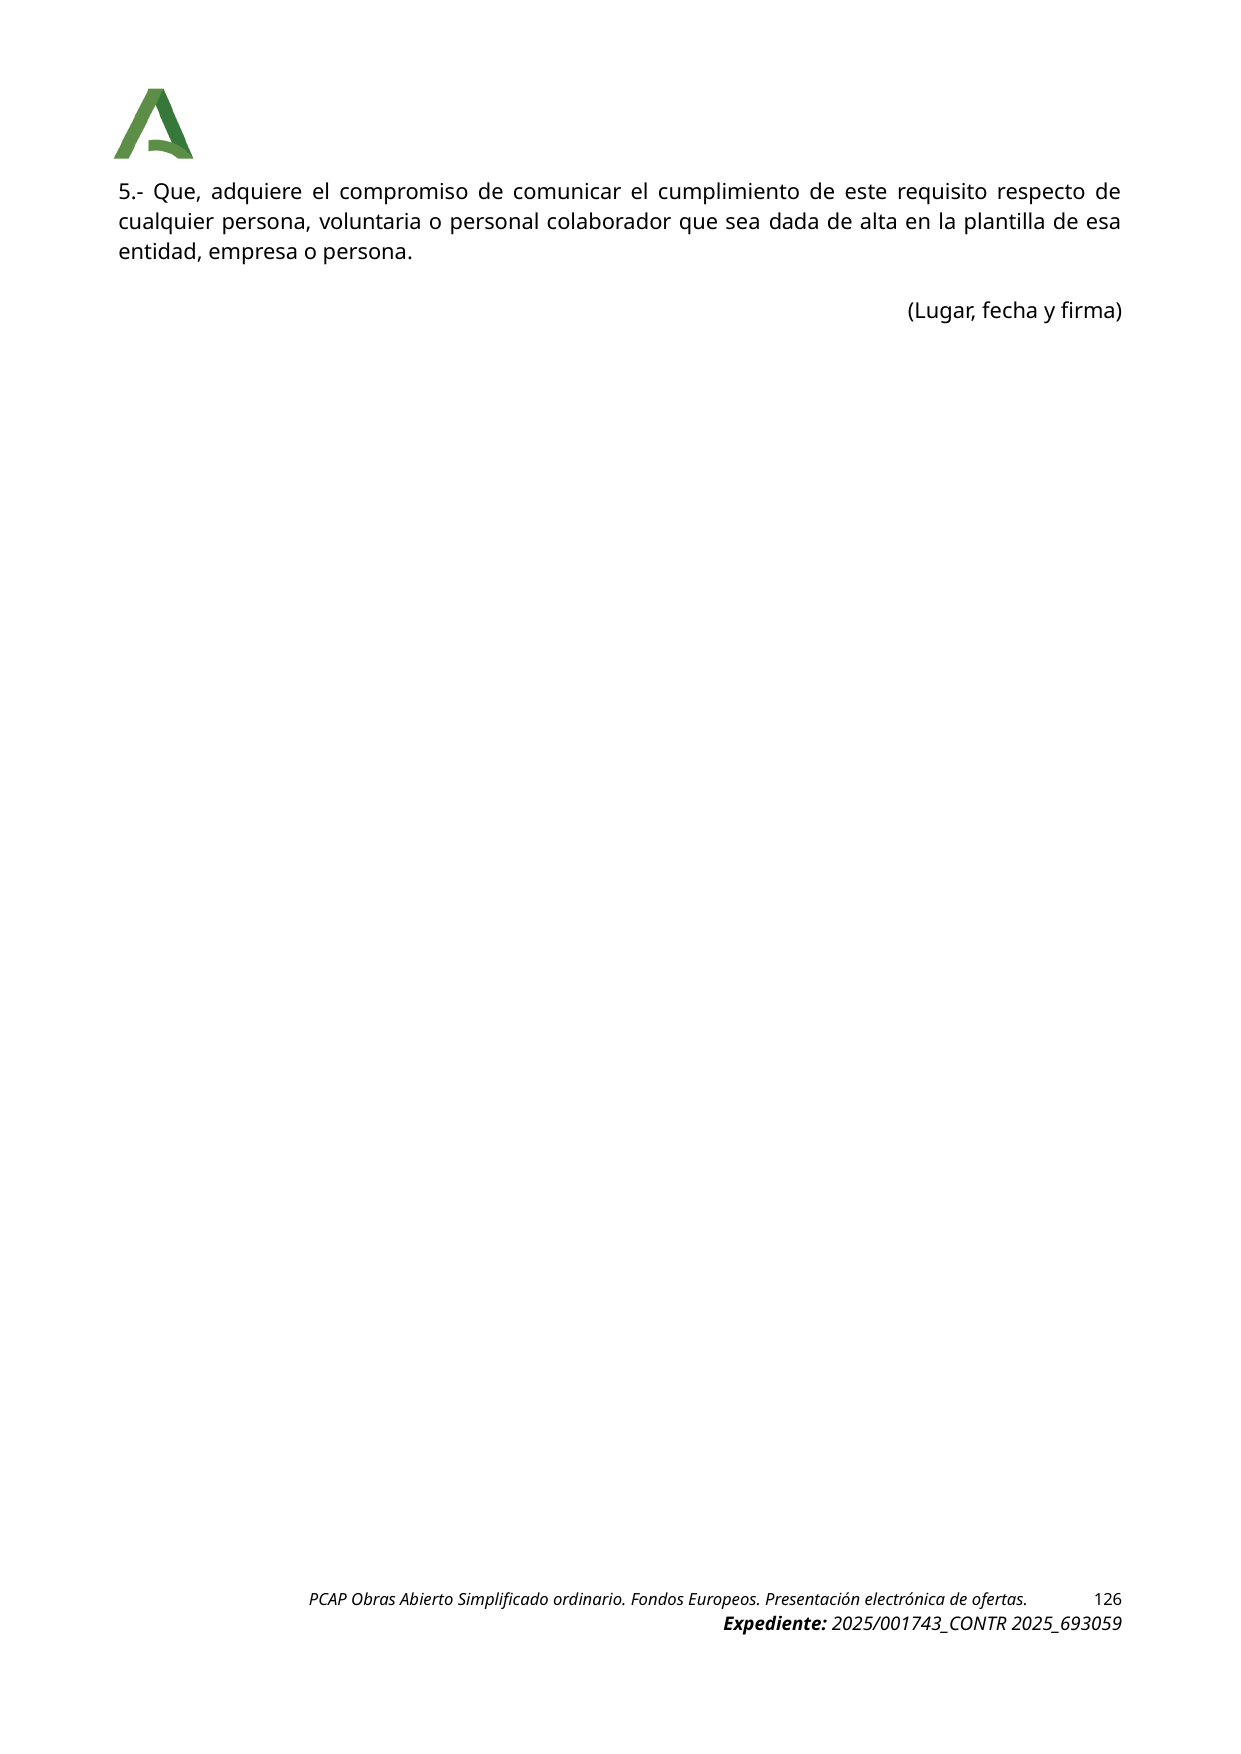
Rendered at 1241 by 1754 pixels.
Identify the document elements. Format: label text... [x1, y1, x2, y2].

picture [109, 84, 198, 163]
text (Lugar, fecha y firma) [118, 296, 1122, 325]
text 5.- Que, adquiere el compromiso de comunicar el cumplimiento de este requisito respecto de cualquier persona, voluntaria o personal colaborador que sea dada de alta en la plantilla de esa entidad, empresa o persona. [118, 176, 1122, 266]
